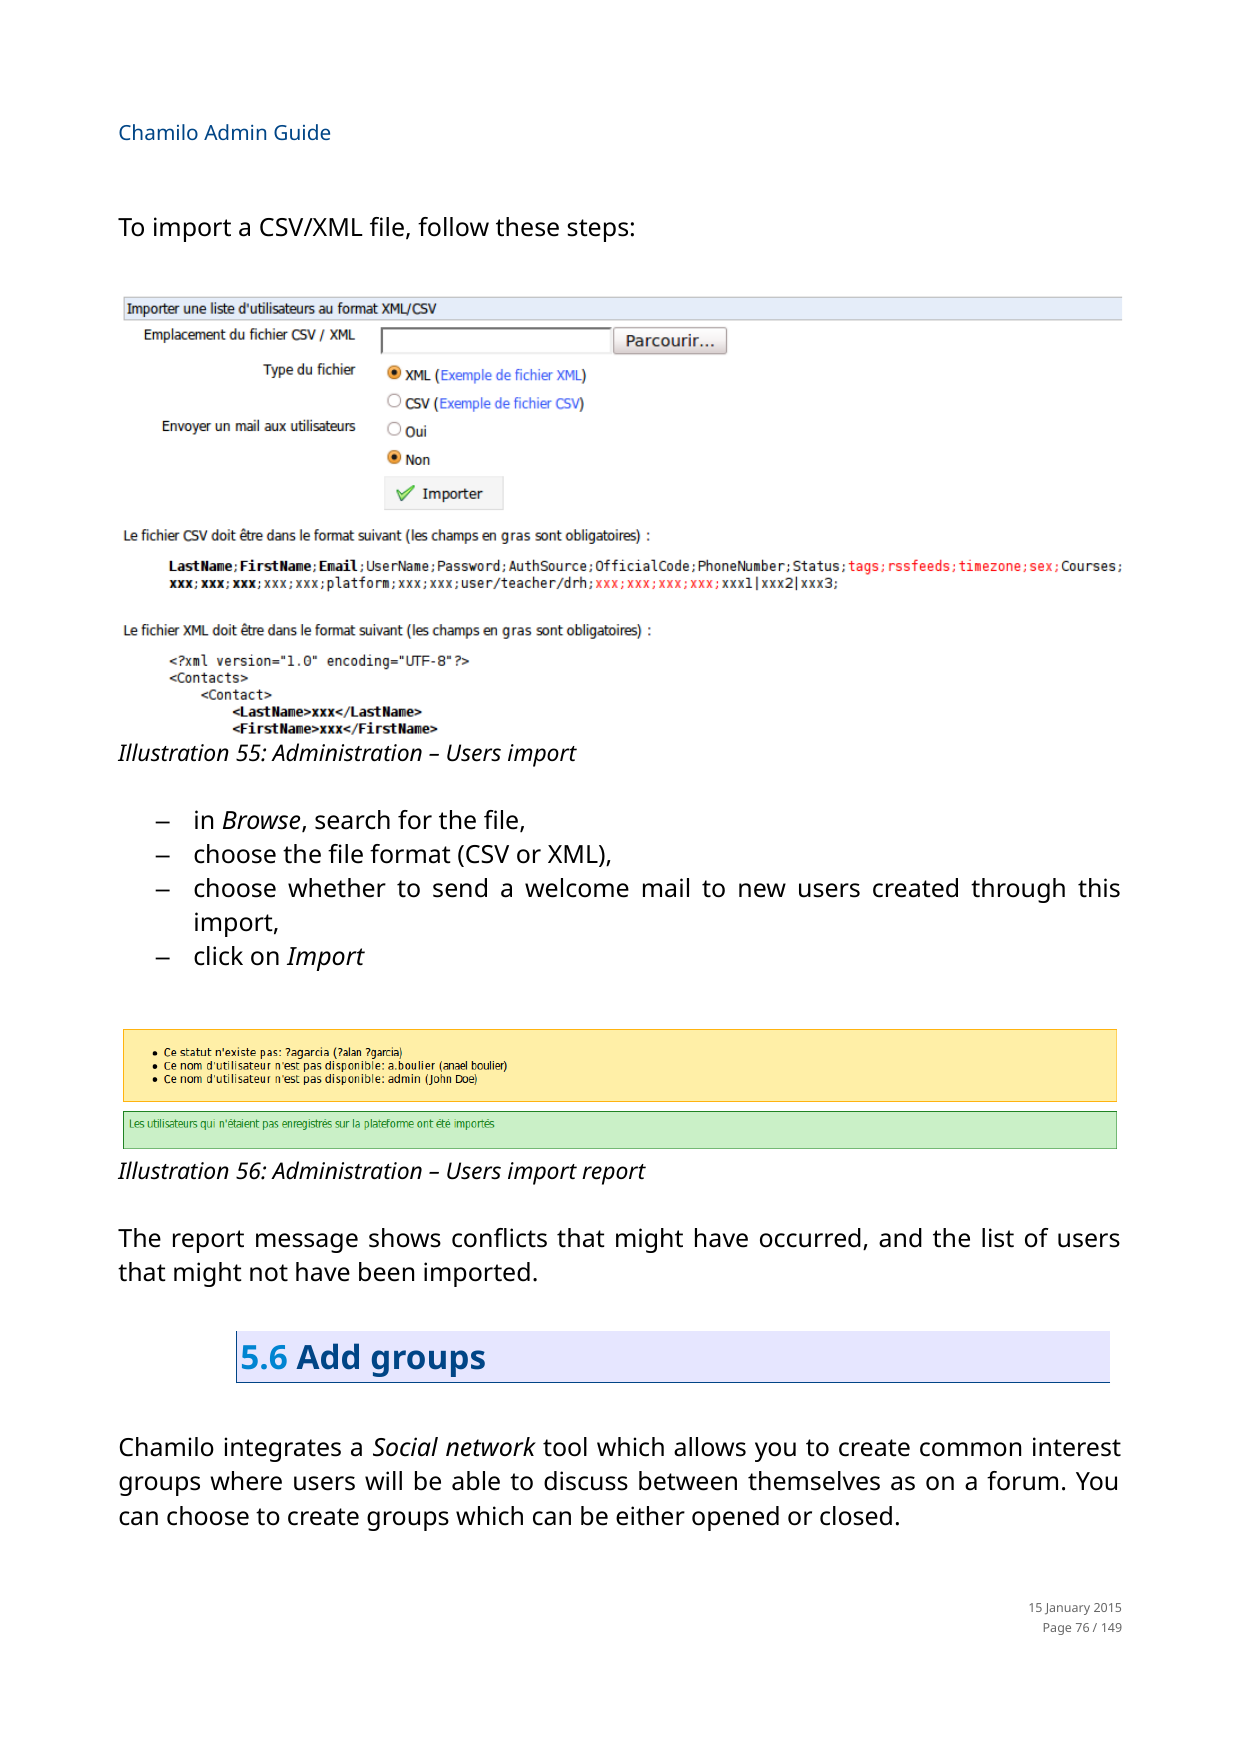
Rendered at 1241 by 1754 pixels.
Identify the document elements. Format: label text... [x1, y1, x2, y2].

text Illustration 56: Administration – Users import report [118, 1156, 1122, 1187]
text To import a CSV/XML file, follow these steps: [118, 210, 1122, 244]
text The report message shows conflicts that might have occurred, and the list of users that might not have been imported. [118, 1221, 1122, 1289]
list Illustration 55: Administration – Users import [118, 737, 1122, 768]
list in Browse, search for the file, [156, 802, 1122, 836]
list click on Import [156, 938, 1122, 973]
list choose the file format (CSV or XML), [156, 836, 1122, 870]
text Chamilo integrates a Social network tool which allows you to create common interest groups where users will be able to discuss between themselves as on a forum. You can choose to create groups which can be either opened or closed. [118, 1430, 1122, 1532]
picture [118, 1019, 1123, 1156]
subtitle Add groups [237, 1331, 1110, 1382]
list choose whether to send a welcome mail to new users created through this import, [156, 870, 1122, 938]
picture [118, 290, 1123, 737]
